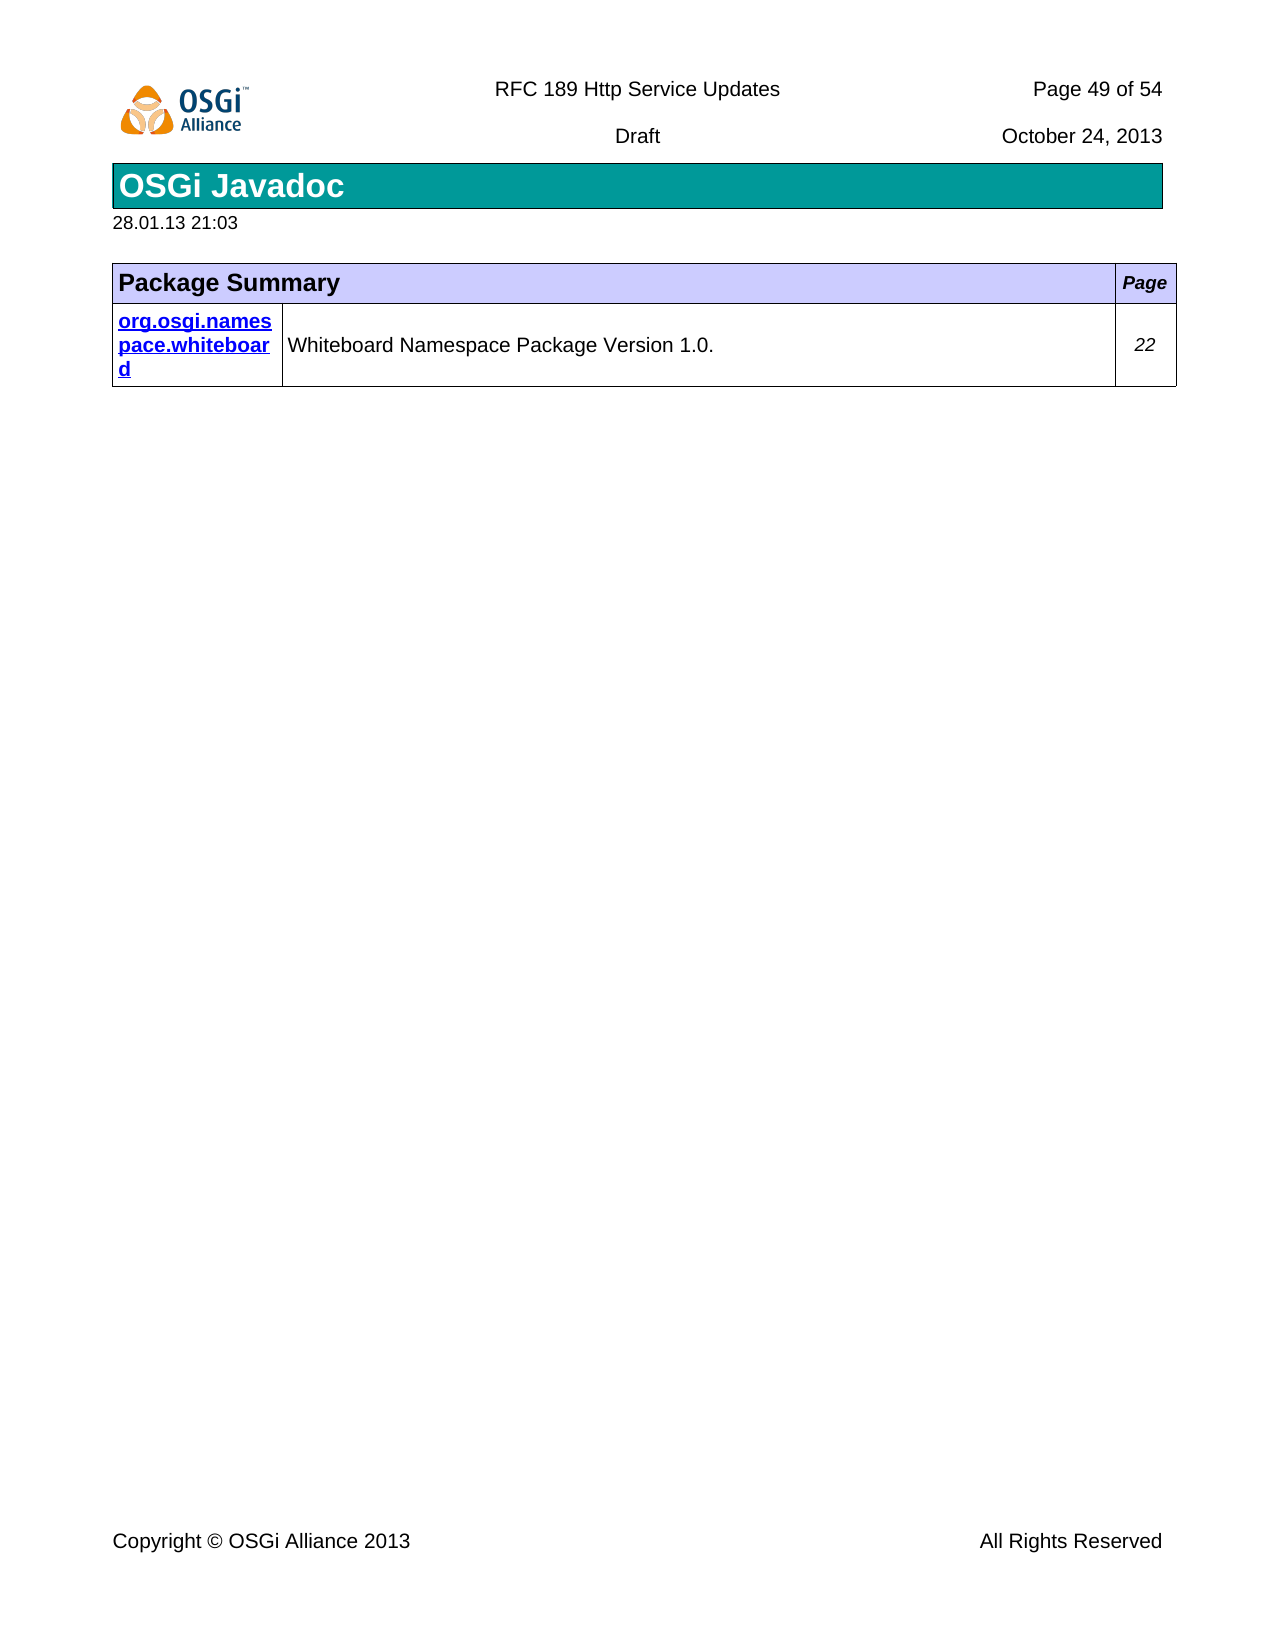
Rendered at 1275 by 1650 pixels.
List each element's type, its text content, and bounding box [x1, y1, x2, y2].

subtitle OSGi Javadoc [114, 164, 1162, 208]
table_header Page [1116, 264, 1176, 303]
table_cell 22 [1116, 304, 1176, 386]
table_cell Whiteboard Namespace Package Version 1.0. [283, 304, 1115, 386]
table_cell org.osgi.namespace.whiteboard [113, 304, 282, 386]
picture [113, 78, 257, 142]
table_header Package Summary [113, 264, 1115, 303]
text 28.01.13 21:03 [112, 212, 1162, 233]
